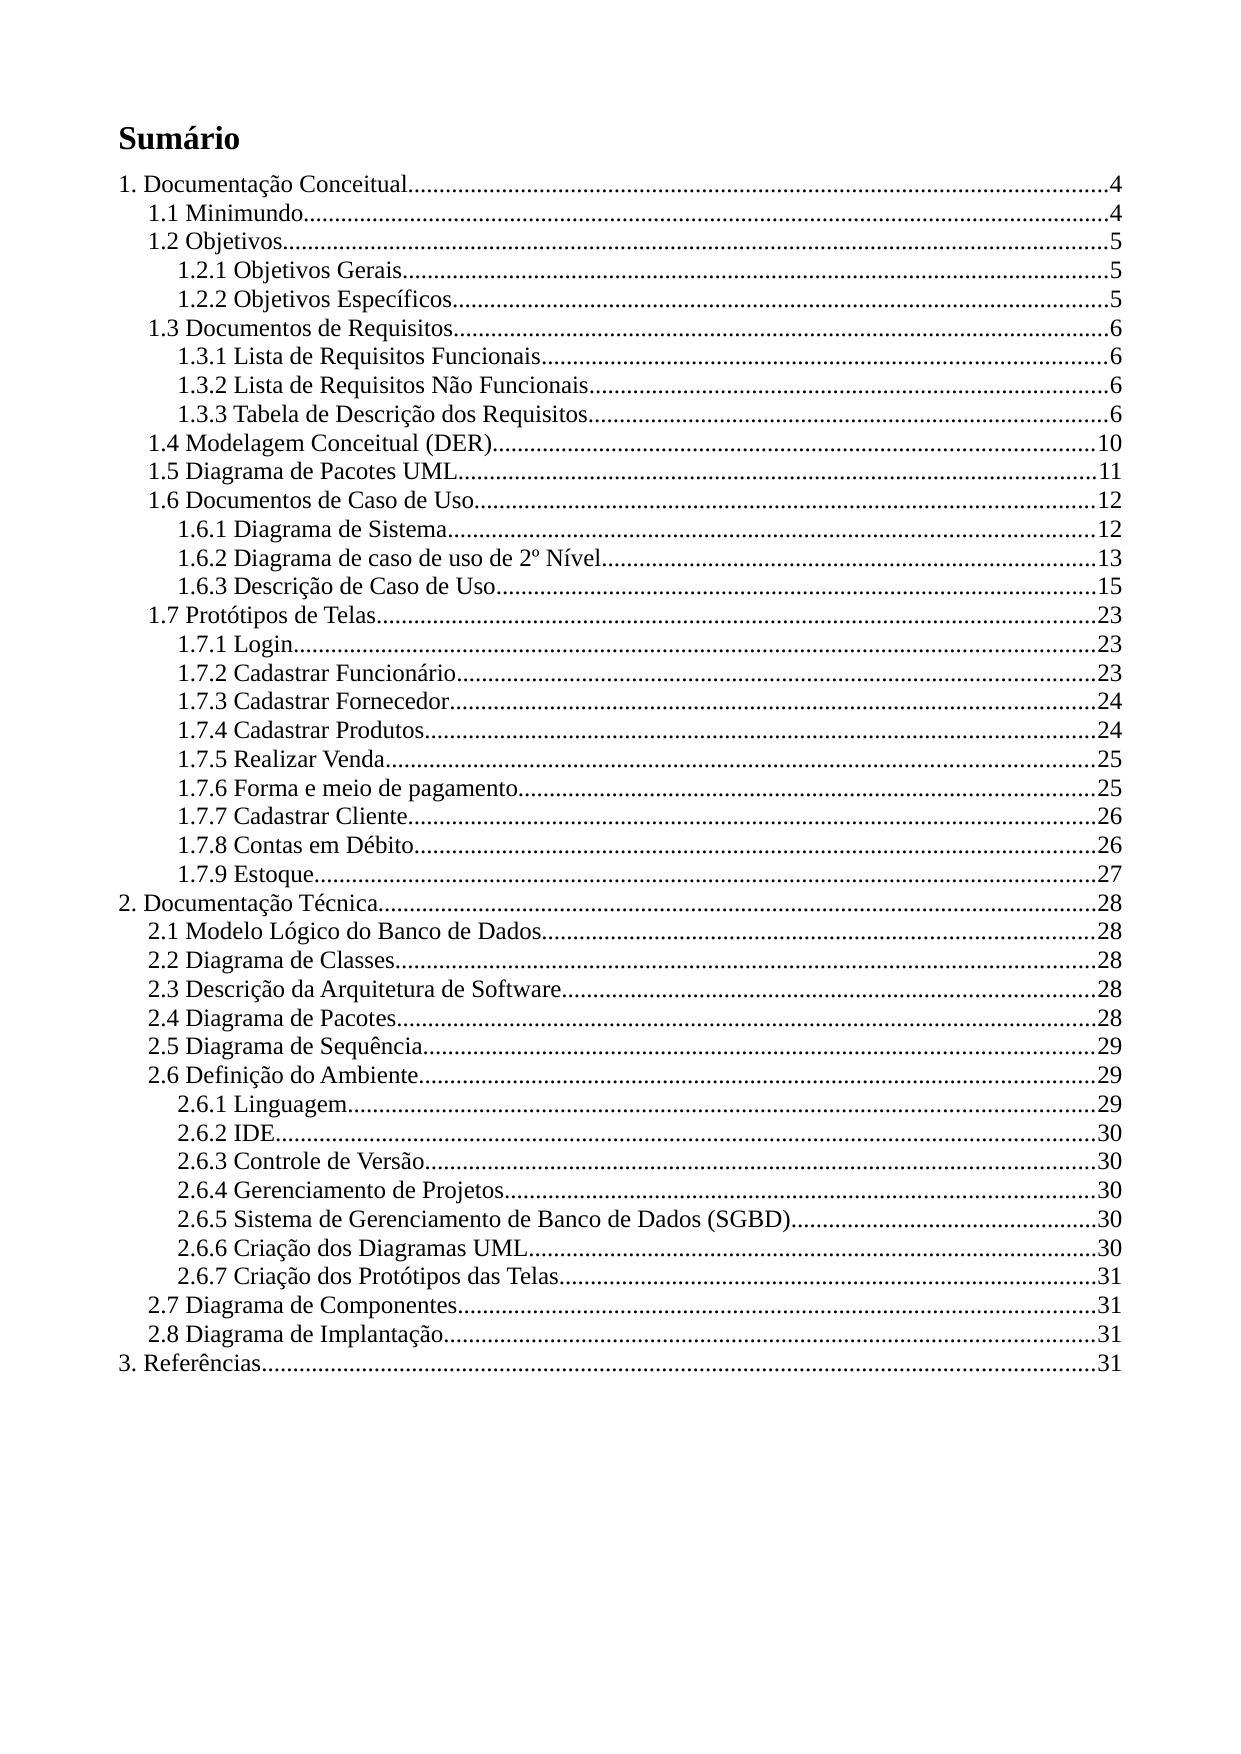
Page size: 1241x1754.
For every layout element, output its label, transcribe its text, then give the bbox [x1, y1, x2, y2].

text 1.7.3 Cadastrar Fornecedor 24 [177, 686, 1122, 715]
text 1.7.6 Forma e meio de pagamento 25 [177, 773, 1122, 801]
text 1.7.8 Contas em Débito 26 [177, 830, 1122, 859]
text 2.6.2 IDE 30 [177, 1118, 1122, 1146]
text 1.2 Objetivos 5 [148, 226, 1122, 255]
text 1.3 Documentos de Requisitos 6 [148, 313, 1122, 341]
text 2.6.1 Linguagem 29 [177, 1089, 1122, 1118]
text 2.6.4 Gerenciamento de Projetos 30 [177, 1175, 1122, 1204]
text 2.6.5 Sistema de Gerenciamento de Banco de Dados (SGBD) 30 [177, 1204, 1122, 1233]
text 1.7.2 Cadastrar Funcionário 23 [177, 658, 1122, 686]
text 1.7.1 Login 23 [177, 629, 1122, 658]
text 2.4 Diagrama de Pacotes 28 [148, 1003, 1122, 1031]
text 1.3.2 Lista de Requisitos Não Funcionais 6 [177, 370, 1122, 399]
text 2.3 Descrição da Arquitetura de Software 28 [148, 974, 1122, 1003]
text 2.1 Modelo Lógico do Banco de Dados 28 [148, 916, 1122, 945]
text 2.7 Diagrama de Componentes 31 [148, 1290, 1122, 1319]
text 3. Referências 31 [118, 1348, 1122, 1376]
text 2.6 Definição do Ambiente 29 [148, 1060, 1122, 1089]
text 1.6 Documentos de Caso de Uso 12 [148, 485, 1122, 514]
text 2.6.7 Criação dos Protótipos das Telas 31 [177, 1261, 1122, 1290]
text 1.3.3 Tabela de Descrição dos Requisitos 6 [177, 399, 1122, 428]
text 1. Documentação Conceitual 4 [118, 169, 1122, 198]
subtitle Sumário [118, 118, 1122, 156]
text 1.1 Minimundo 4 [148, 198, 1122, 226]
text 2.6.3 Controle de Versão 30 [177, 1146, 1122, 1175]
text 1.7.7 Cadastrar Cliente 26 [177, 801, 1122, 830]
text 1.3.1 Lista de Requisitos Funcionais 6 [177, 341, 1122, 370]
text 2. Documentação Técnica 28 [118, 888, 1122, 916]
text 2.8 Diagrama de Implantação 31 [148, 1319, 1122, 1348]
text 1.7.4 Cadastrar Produtos 24 [177, 715, 1122, 744]
text 1.5 Diagrama de Pacotes UML 11 [148, 456, 1122, 485]
text 2.6.6 Criação dos Diagramas UML 30 [177, 1233, 1122, 1261]
text 1.2.1 Objetivos Gerais 5 [177, 255, 1122, 284]
text 2.5 Diagrama de Sequência 29 [148, 1031, 1122, 1060]
text 1.7 Protótipos de Telas 23 [148, 600, 1122, 629]
text 1.4 Modelagem Conceitual (DER) 10 [148, 428, 1122, 456]
text 1.7.5 Realizar Venda 25 [177, 744, 1122, 773]
text 2.2 Diagrama de Classes 28 [148, 945, 1122, 974]
text 1.6.3 Descrição de Caso de Uso 15 [177, 571, 1122, 600]
text 1.6.1 Diagrama de Sistema 12 [177, 514, 1122, 543]
text 1.2.2 Objetivos Específicos 5 [177, 284, 1122, 313]
text 1.6.2 Diagrama de caso de uso de 2º Nível 13 [177, 543, 1122, 571]
text 1.7.9 Estoque 27 [177, 859, 1122, 888]
